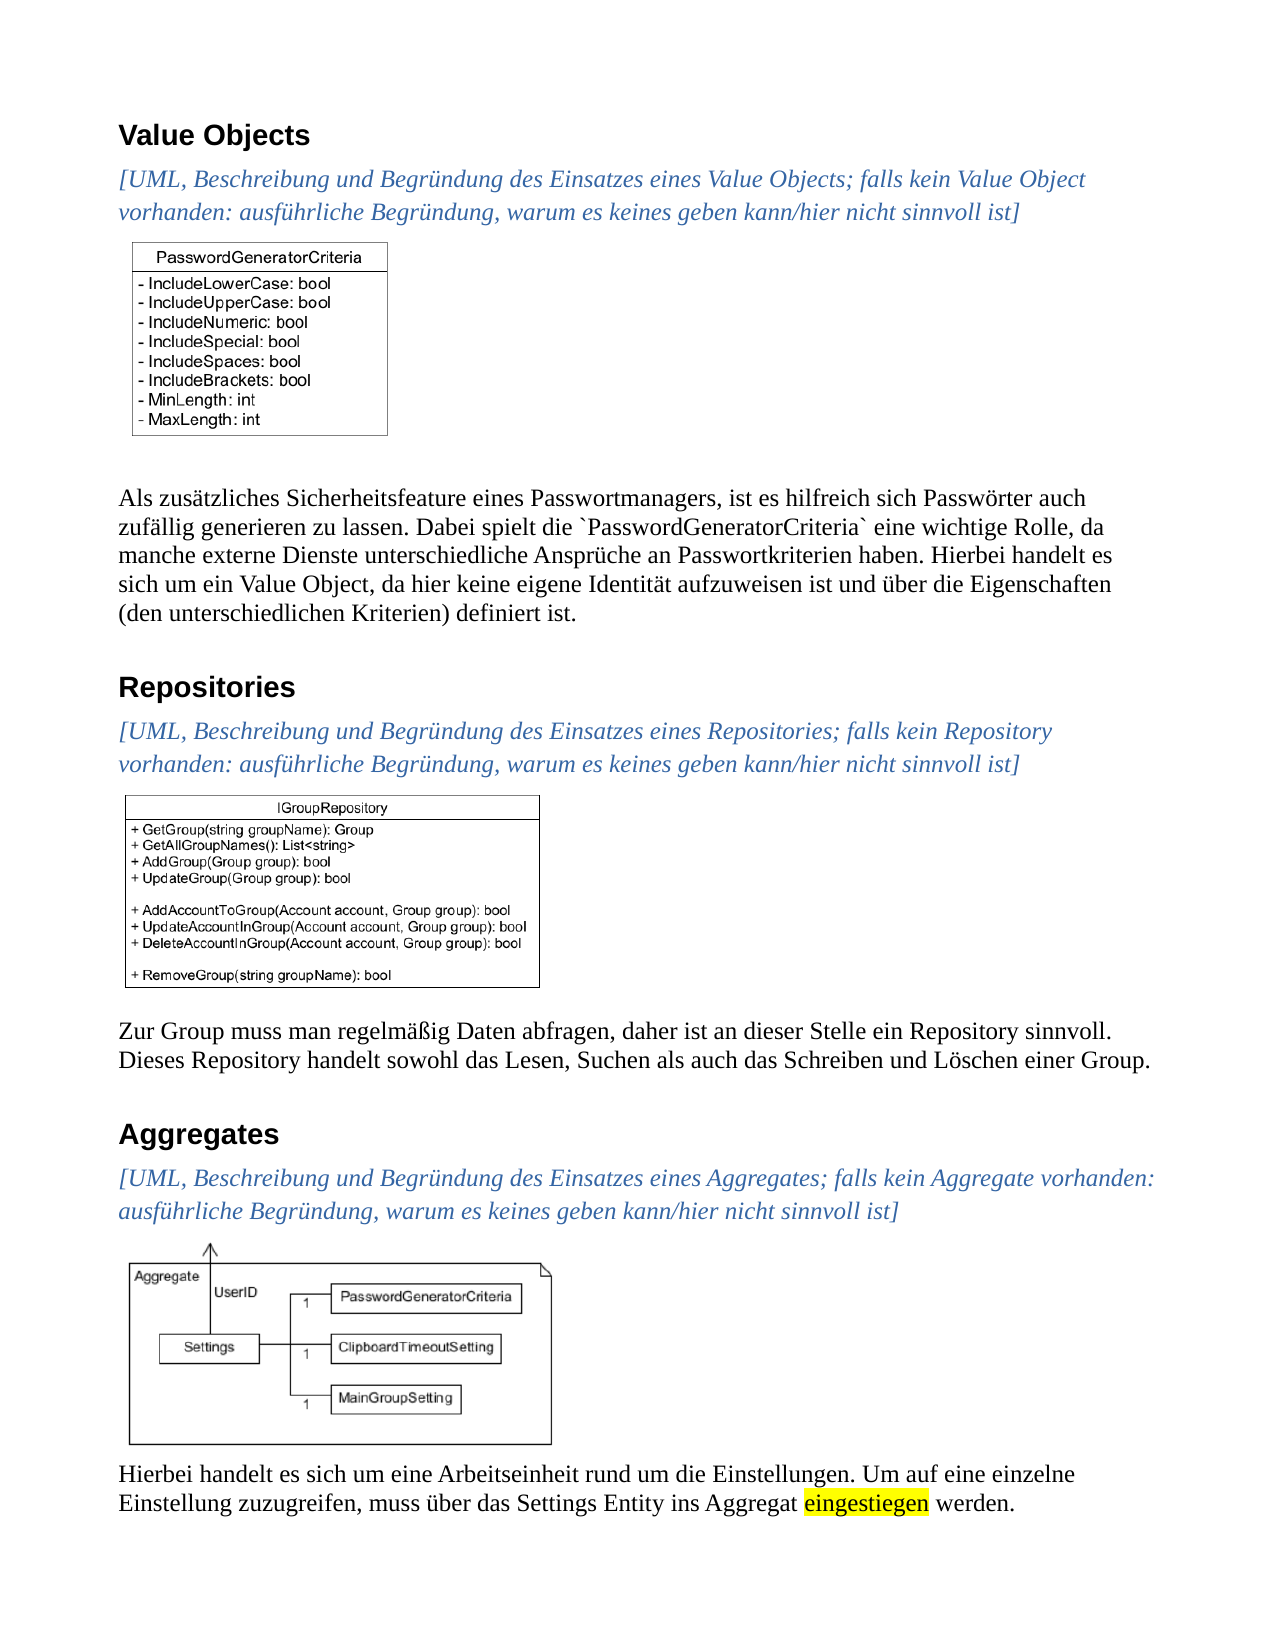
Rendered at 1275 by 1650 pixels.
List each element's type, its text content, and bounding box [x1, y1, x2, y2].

text Zur Group muss man regelmäßig Daten abfragen, daher ist an dieser Stelle ein Repository sinnvoll. Dieses Repository handelt sowohl das Lesen, Suchen als auch das Schreiben und Löschen einer Group. [118, 1016, 1157, 1074]
subtitle Value Objects [118, 118, 1157, 152]
subtitle Aggregates [118, 1117, 1157, 1151]
picture [118, 228, 396, 441]
text Als zusätzliches Sicherheitsfeature eines Passwortmanagers, ist es hilfreich sich Passwörter auch zufällig generieren zu lassen. Dabei spielt die `PasswordGeneratorCriteria` eine wichtige Rolle, da manche externe Dienste unterschiedliche Ansprüche an Passwortkriterien haben. Hierbei handelt es sich um ein Value Object, da hier keine eigene Identität aufzuweisen ist und über die Eigenschaften (den unterschiedlichen Kriterien) definiert ist. [118, 483, 1157, 627]
text [UML, Beschreibung und Begründung des Einsatzes eines Repositories; falls kein Repository vorhanden: ausführliche Begründung, warum es keines geben kann/hier nicht sinnvoll ist] [118, 716, 1157, 778]
picture [118, 788, 548, 998]
picture [116, 1236, 569, 1456]
text Hierbei handelt es sich um eine Arbeitseinheit rund um die Einstellungen. Um auf eine einzelne Einstellung zuzugreifen, muss über das Settings Entity ins Aggregat eingestiegen werden. [118, 1459, 1157, 1516]
subtitle Repositories [118, 670, 1157, 704]
text [UML, Beschreibung und Begründung des Einsatzes eines Value Objects; falls kein Value Object vorhanden: ausführliche Begründung, warum es keines geben kann/hier nicht sinnvoll ist] [118, 164, 1157, 226]
text [UML, Beschreibung und Begründung des Einsatzes eines Aggregates; falls kein Aggregate vorhanden: ausführliche Begründung, warum es keines geben kann/hier nicht sinnvoll ist] [118, 1163, 1157, 1225]
